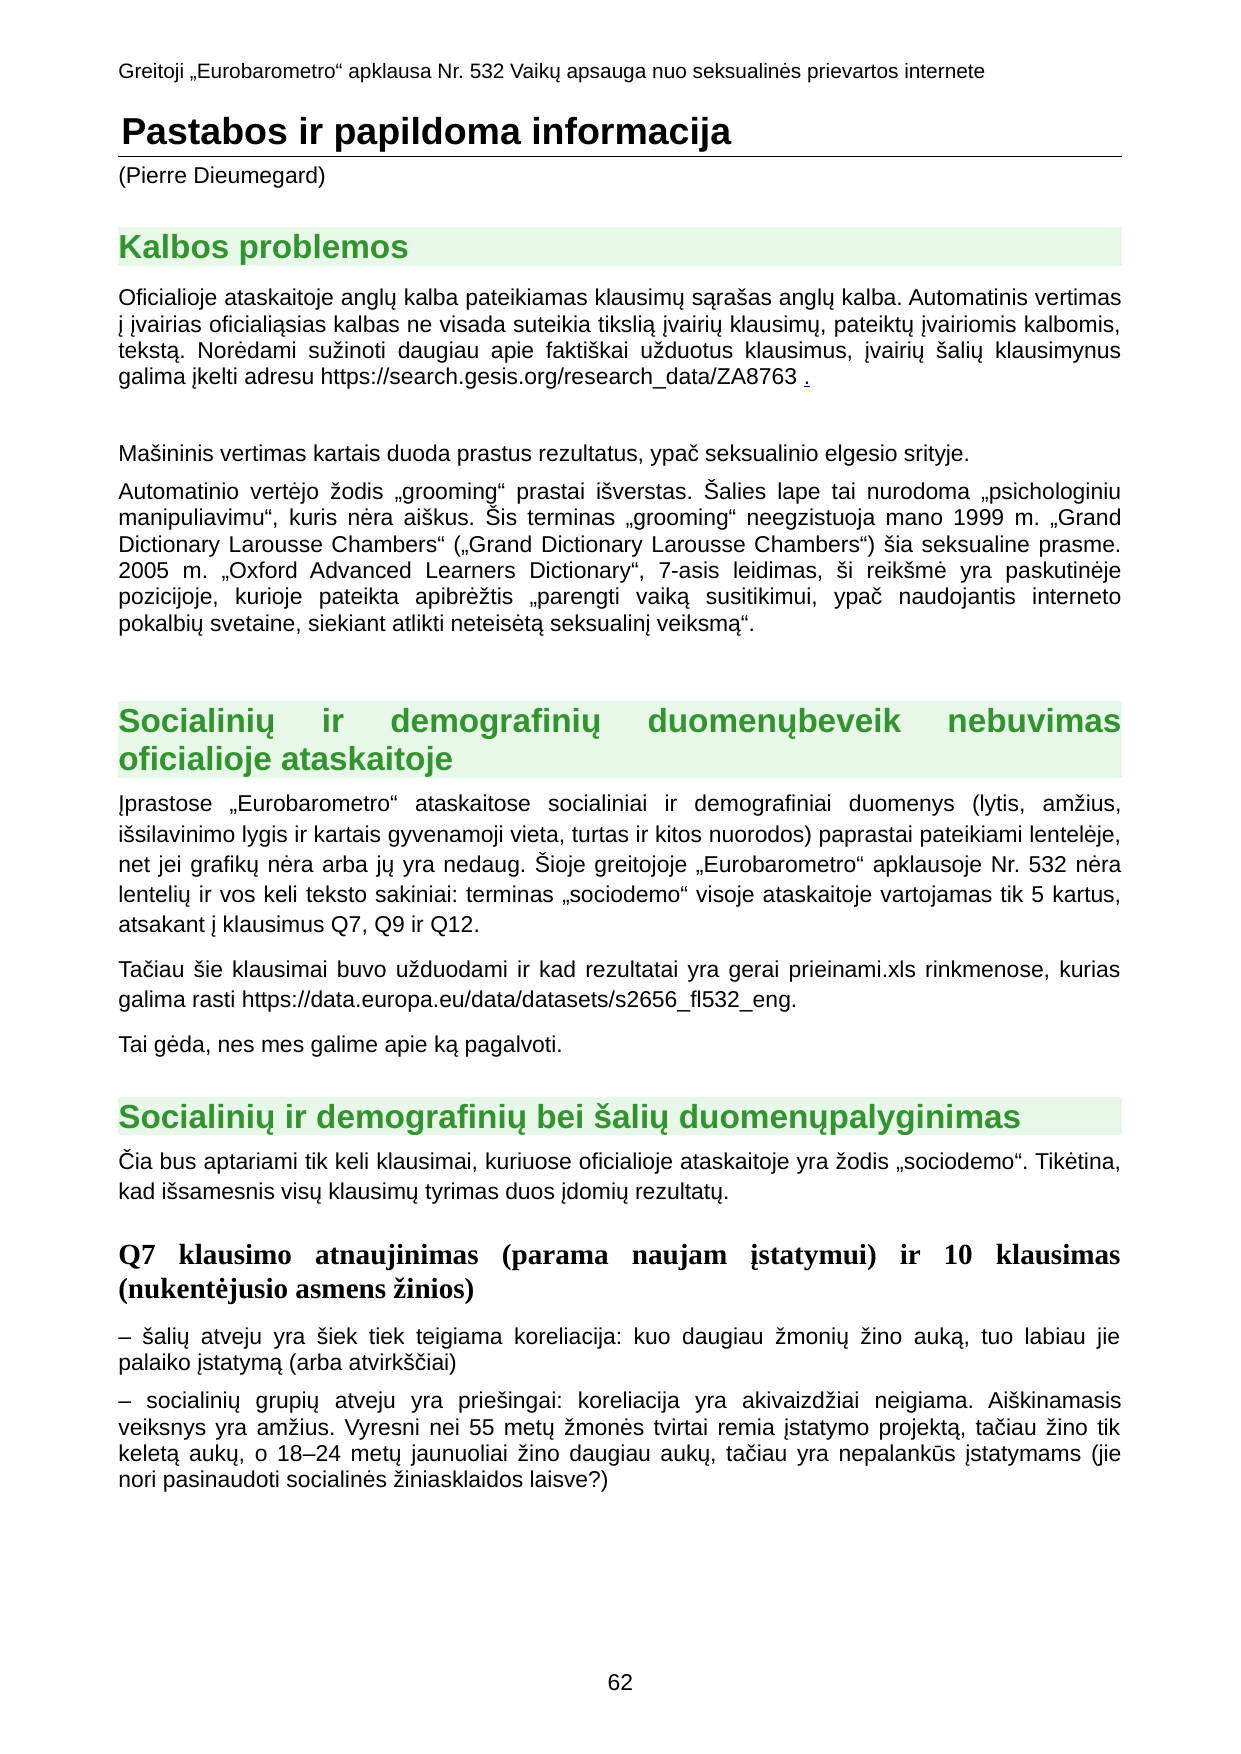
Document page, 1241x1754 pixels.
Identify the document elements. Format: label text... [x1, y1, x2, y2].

subtitle Socialinių ir demografinių bei šalių duomenųpalyginimas [118, 1097, 1122, 1135]
text Tačiau šie klausimai buvo užduodami ir kad rezultatai yra gerai prieinami.xls rinkmenose, kurias galima rasti https://data.europa.eu/data/datasets/s2656_fl532_eng. [118, 956, 1122, 1013]
text – šalių atveju yra šiek tiek teigiama koreliacija: kuo daugiau žmonių žino auką, tuo labiau jie palaiko įstatymą (arba atvirkščiai) [118, 1323, 1122, 1375]
text Čia bus aptariami tik keli klausimai, kuriuose oficialioje ataskaitoje yra žodis „sociodemo“. Tikėtina, kad išsamesnis visų klausimų tyrimas duos įdomių rezultatų. [118, 1148, 1122, 1204]
text (Pierre Dieumegard) [118, 162, 1122, 188]
subtitle Pastabos ir papildoma informacija [118, 107, 1122, 156]
text Automatinio vertėjo žodis „grooming“ prastai išverstas. Šalies lape tai nurodoma „psichologiniu manipuliavimu“, kuris nėra aiškus. Šis terminas „grooming“ neegzistuoja mano 1999 m. „Grand Dictionary Larousse Chambers“ („Grand Dictionary Larousse Chambers“) šia seksualine prasme. 2005 m. „Oxford Advanced Learners Dictionary“, 7-asis leidimas, ši reikšmė yra paskutinėje pozicijoje, kurioje pateikta apibrėžtis „parengti vaiką susitikimui, ypač naudojantis interneto pokalbių svetaine, siekiant atlikti neteisėtą seksualinį veiksmą“. [118, 478, 1122, 636]
text Mašininis vertimas kartais duoda prastus rezultatus, ypač seksualinio elgesio srityje. [118, 440, 1122, 466]
text Tai gėda, nes mes galime apie ką pagalvoti. [118, 1031, 1122, 1057]
subtitle Kalbos problemos [118, 227, 1122, 266]
subtitle Socialinių ir demografinių duomenųbeveik nebuvimas oficialioje ataskaitoje [118, 701, 1122, 778]
text Įprastose „Eurobarometro“ ataskaitose socialiniai ir demografiniai duomenys (lytis, amžius, išsilavinimo lygis ir kartais gyvenamoji vieta, turtas ir kitos nuorodos) paprastai pateikiami lentelėje, net jei grafikų nėra arba jų yra nedaug. Šioje greitojoje „Eurobarometro“ apklausoje Nr. 532 nėra lentelių ir vos keli teksto sakiniai: terminas „sociodemo“ visoje ataskaitoje vartojamas tik 5 kartus, atsakant į klausimus Q7, Q9 ir Q12. [118, 790, 1122, 938]
text Oficialioje ataskaitoje anglų kalba pateikiamas klausimų sąrašas anglų kalba. Automatinis vertimas į įvairias oficialiąsias kalbas ne visada suteikia tikslią įvairių klausimų, pateiktų įvairiomis kalbomis, tekstą. Norėdami sužinoti daugiau apie faktiškai užduotus klausimus, įvairių šalių klausimynus galima įkelti adresu https://search.gesis.org/research_data/ZA8763 . [118, 284, 1122, 389]
subtitle Q7 klausimo atnaujinimas (parama naujam įstatymui) ir 10 klausimas (nukentėjusio asmens žinios) [118, 1237, 1122, 1304]
text – socialinių grupių atveju yra priešingai: koreliacija yra akivaizdžiai neigiama. Aiškinamasis veiksnys yra amžius. Vyresni nei 55 metų žmonės tvirtai remia įstatymo projektą, tačiau žino tik keletą aukų, o 18–24 metų jaunuoliai žino daugiau aukų, tačiau yra nepalankūs įstatymams (jie nori pasinaudoti socialinės žiniasklaidos laisve?) [118, 1387, 1122, 1493]
